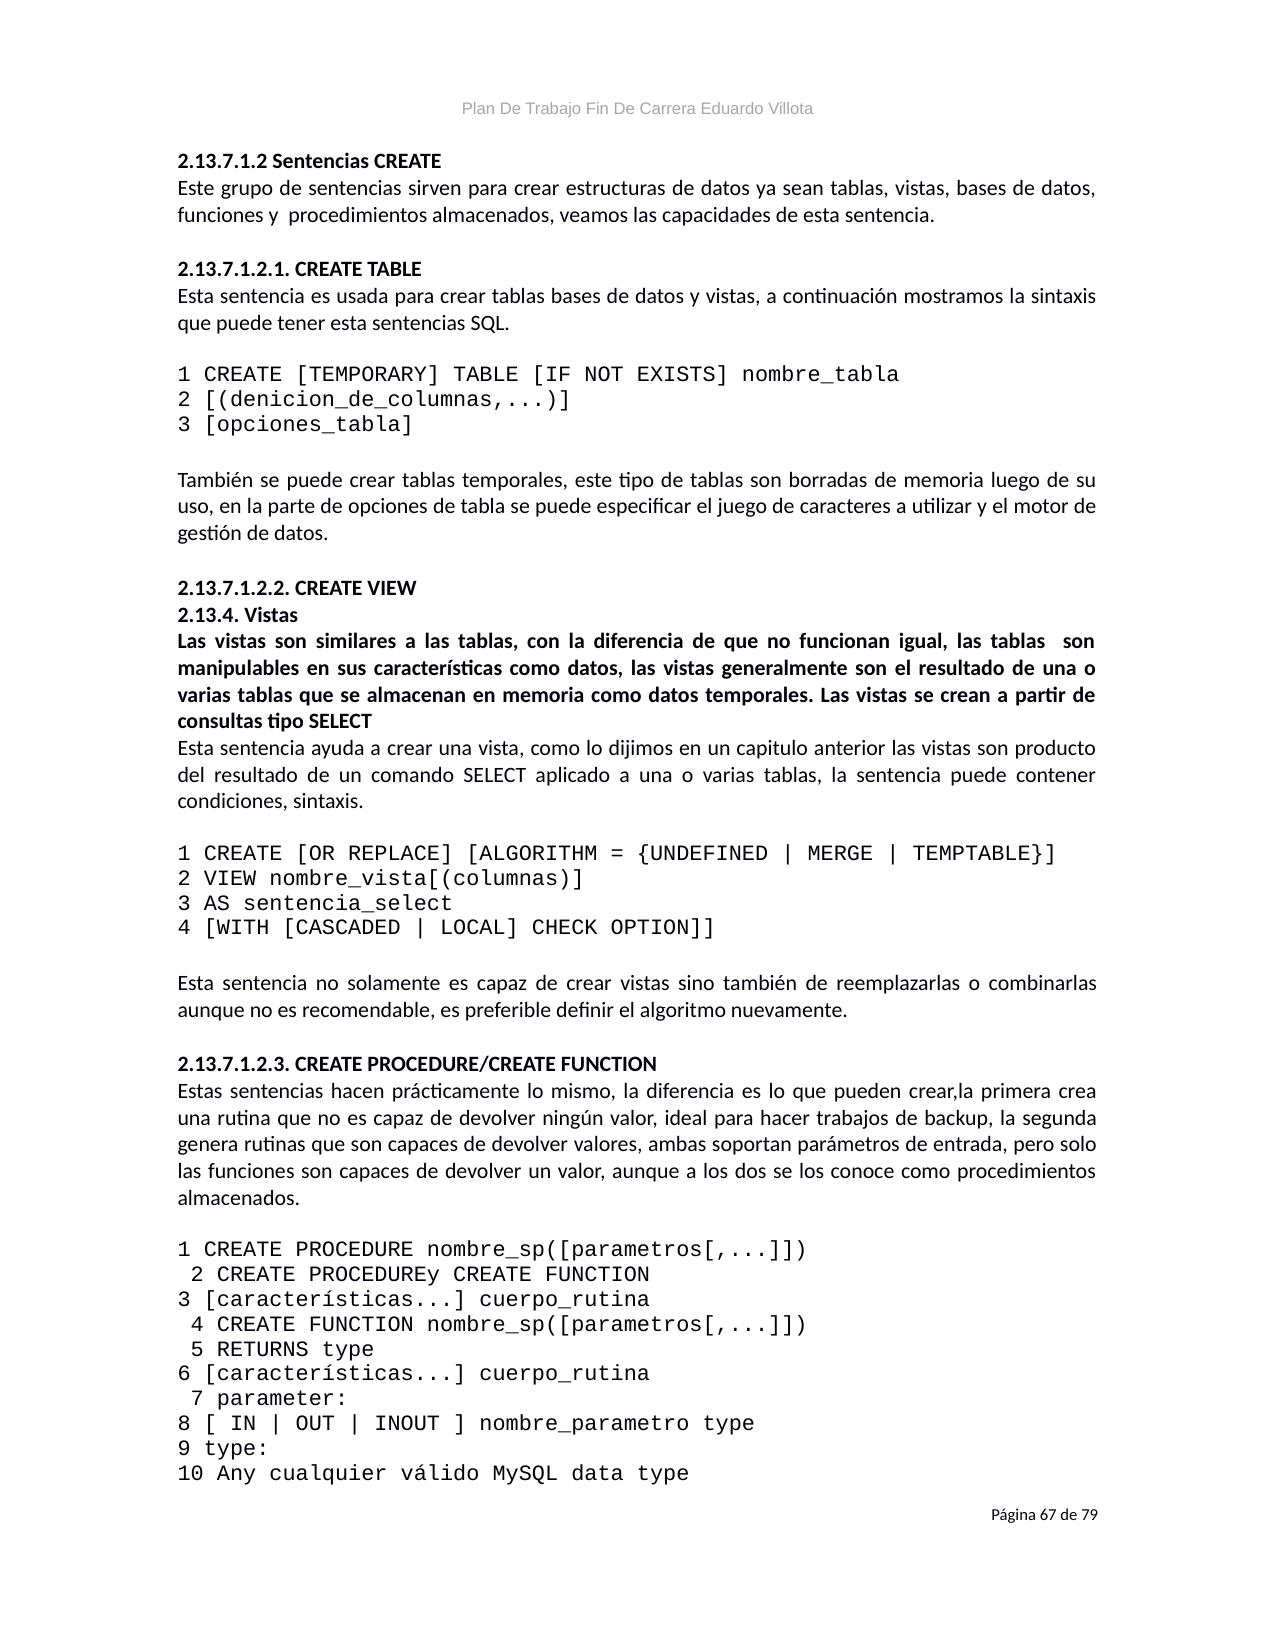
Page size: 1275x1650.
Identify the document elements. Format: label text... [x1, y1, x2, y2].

text 3 [opciones_tabla] [177, 413, 1098, 438]
text 2.13.7.1.2.2. CREATE VIEW [177, 574, 1098, 601]
text 2 [(denicion_de_columnas,...)] [177, 388, 1098, 413]
text 1 CREATE [OR REPLACE] [ALGORITHM = {UNDEFINED | MERGE | TEMPTABLE}] [177, 842, 1098, 867]
text 7 parameter: [177, 1387, 1098, 1412]
text Las vistas son similares a las tablas, con la diferencia de que no funcionan igual, las tablas son manipulables en sus características como datos, las vistas generalmente son el resultado de una o varias tablas que se almacenan en memoria como datos temporales. Las vistas se crean a partir de consultas tipo SELECT [177, 627, 1098, 734]
text Esta sentencia no solamente es capaz de crear vistas sino también de reemplazarlas o combinarlas aunque no es recomendable, es preferible definir el algoritmo nuevamente. [177, 969, 1098, 1023]
text 9 type: [177, 1437, 1098, 1462]
text 3 AS sentencia_select [177, 892, 1098, 916]
text 2 CREATE PROCEDUREy CREATE FUNCTION [177, 1263, 1098, 1288]
text 3 [características...] cuerpo_rutina [177, 1288, 1098, 1313]
text Este grupo de sentencias sirven para crear estructuras de datos ya sean tablas, vistas, bases de datos, funciones y procedimientos almacenados, veamos las capacidades de esta sentencia. [177, 174, 1098, 228]
text 5 RETURNS type [177, 1338, 1098, 1363]
text 4 CREATE FUNCTION nombre_sp([parametros[,...]]) [177, 1313, 1098, 1338]
text También se puede crear tablas temporales, este tipo de tablas son borradas de memoria luego de su uso, en la parte de opciones de tabla se puede especificar el juego de caracteres a utilizar y el motor de gestión de datos. [177, 466, 1098, 546]
text Esta sentencia ayuda a crear una vista, como lo dijimos en un capitulo anterior las vistas son producto del resultado de un comando SELECT aplicado a una o varias tablas, la sentencia puede contener condiciones, sintaxis. [177, 734, 1098, 814]
text 1 CREATE [TEMPORARY] TABLE [IF NOT EXISTS] nombre_tabla [177, 364, 1098, 388]
text 8 [ IN | OUT | INOUT ] nombre_parametro type [177, 1412, 1098, 1437]
text 6 [características...] cuerpo_rutina [177, 1363, 1098, 1387]
text 10 Any cualquier válido MySQL data type [177, 1462, 1098, 1487]
text 1 CREATE PROCEDURE nombre_sp([parametros[,...]]) [177, 1239, 1098, 1263]
text 2.13.7.1.2 Sentencias CREATE [177, 148, 1098, 174]
text Esta sentencia es usada para crear tablas bases de datos y vistas, a continuación mostramos la sintaxis que puede tener esta sentencias SQL. [177, 282, 1098, 336]
text 2.13.4. Vistas [177, 601, 1098, 627]
text 2 VIEW nombre_vista[(columnas)] [177, 867, 1098, 892]
text 2.13.7.1.2.3. CREATE PROCEDURE/CREATE FUNCTION [177, 1051, 1098, 1077]
text 2.13.7.1.2.1. CREATE TABLE [177, 256, 1098, 282]
text 4 [WITH [CASCADED | LOCAL] CHECK OPTION]] [177, 916, 1098, 941]
text Estas sentencias hacen prácticamente lo mismo, la diferencia es lo que pueden crear,la primera crea una rutina que no es capaz de devolver ningún valor, ideal para hacer trabajos de backup, la segunda genera rutinas que son capaces de devolver valores, ambas soportan parámetros de entrada, pero solo las funciones son capaces de devolver un valor, aunque a los dos se los conoce como procedimientos almacenados. [177, 1077, 1098, 1211]
